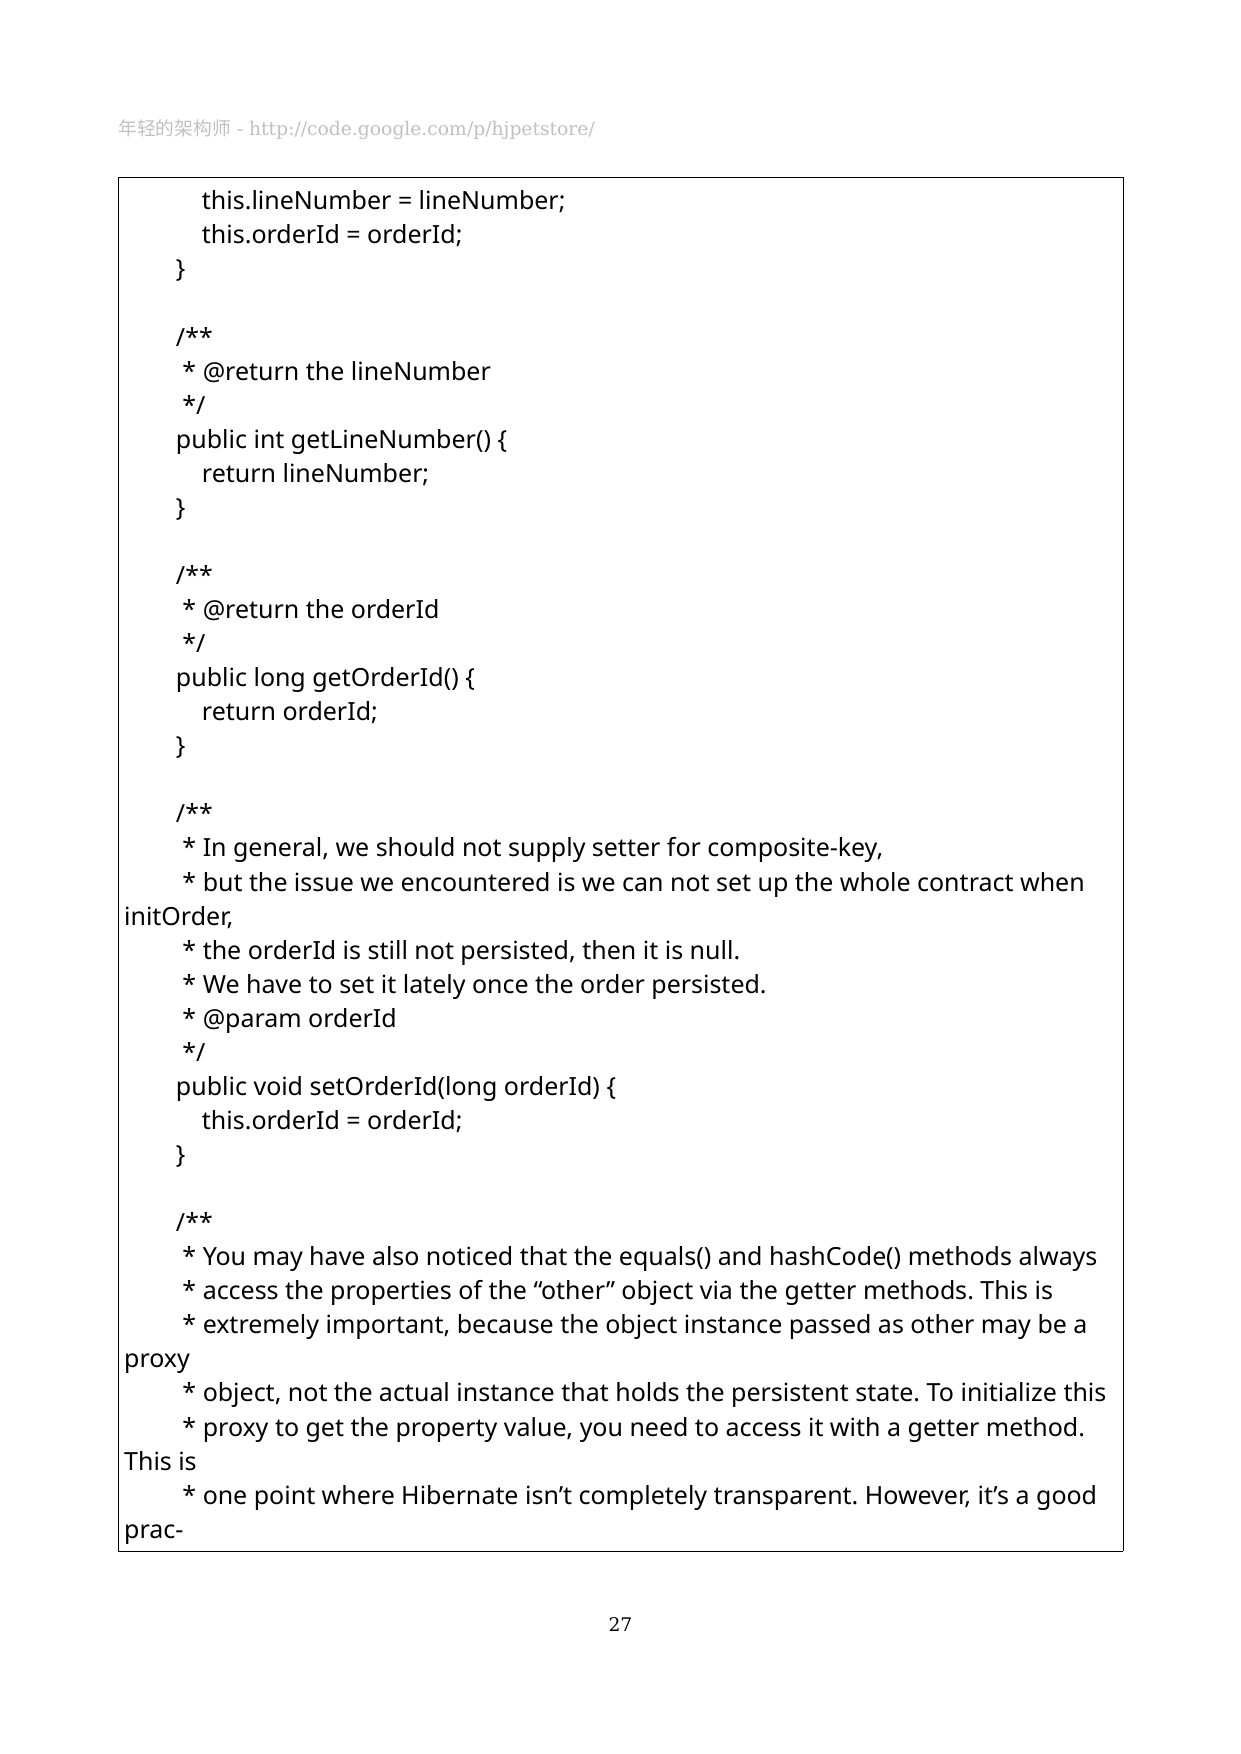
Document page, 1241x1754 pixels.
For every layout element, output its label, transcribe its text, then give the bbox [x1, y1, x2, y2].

table_header this.lineNumber = lineNumber; this.orderId = orderId; } /** * @return the lineNumber */ public int getLineNumber() { return lineNumber; } /** * @return the orderId */ public long getOrderId() { return orderId; } /** * In general, we should not supply setter for composite-key, * but the issue we encountered is we can not set up the whole contract when initOrder, * the orderId is still not persisted, then it is null. * We have to set it lately once the order persisted. * @param orderId */ public void setOrderId(long orderId) { this.orderId = orderId; } /** * You may have also noticed that the equals() and hashCode() methods always * access the properties of the “other” object via the getter methods. This is * extremely important, because the object instance passed as other may be a proxy * object, not the actual instance that holds the persistent state. To initialize this * proxy to get the property value, you need to access it with a getter method. This is * one point where Hibernate isn’t completely transparent. However, it’s a good prac- [119, 178, 1123, 1551]
